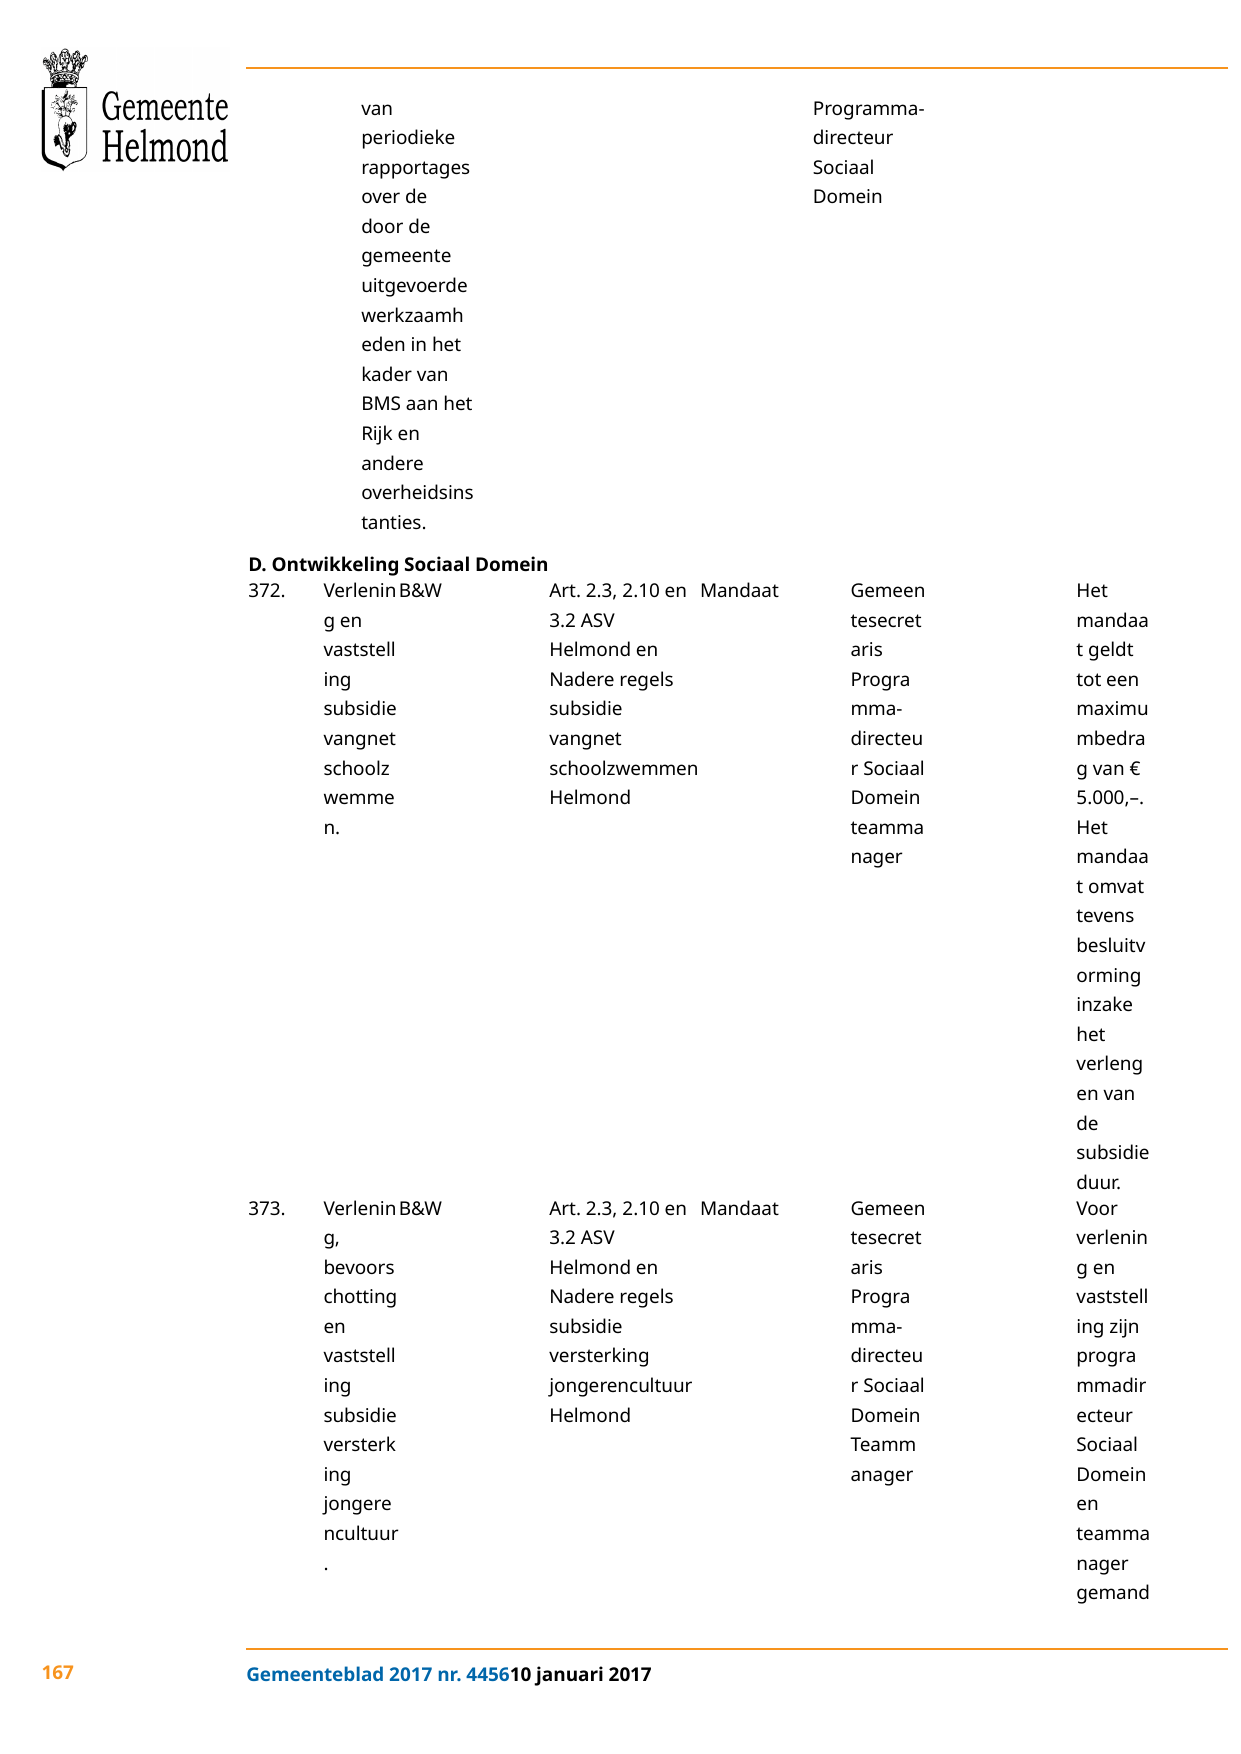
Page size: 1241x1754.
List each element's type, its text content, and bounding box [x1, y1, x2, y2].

table_cell Voor verlening en vaststelling zijn programmadirecteur Sociaal Domein en teammanager gemand [1076, 1195, 1152, 1605]
table_cell [700, 95, 813, 535]
table_cell Verlening, bevoorschotting en vaststelling subsidie versterking jongerencultuur. [323, 1195, 398, 1605]
table_cell [248, 95, 361, 535]
table_cell Programma-directeur Sociaal Domein [813, 95, 926, 535]
text D. Ontwikkeling Sociaal Domein [248, 551, 1152, 577]
table_cell Art. 2.3, 2.10 en 3.2 ASV Helmond en Nadere regels subsidie versterking jongerencultuur Helmond [549, 1195, 700, 1605]
table_cell Mandaat [700, 1195, 850, 1605]
picture [41, 47, 231, 172]
table_cell [926, 1195, 1076, 1605]
table_cell Gemeentesecretaris Programma-directeur Sociaal Domein Teammanager [850, 1195, 926, 1605]
table_header Verlening en vaststelling subsidie vangnet schoolzwemmen. [323, 577, 398, 1195]
table_cell [926, 95, 1038, 535]
table_cell [1039, 95, 1152, 535]
table_header [926, 577, 1076, 1195]
table_header Mandaat [700, 577, 850, 1195]
table_header 372. [248, 577, 323, 1195]
table_header Gemeentesecretaris Programma- directeur Sociaal Domein teammanager [850, 577, 926, 1195]
table_cell [474, 95, 587, 535]
table_header Het mandaat geldt tot een maximumbedrag van € 5.000,–. Het mandaat omvat tevens besluitvorming inzake het verlengen van de subsidieduur. [1076, 577, 1152, 1195]
table_cell 373. [248, 1195, 323, 1605]
table_header B&W [399, 577, 549, 1195]
table_header Art. 2.3, 2.10 en 3.2 ASV Helmond en Nadere regels subsidie vangnet schoolzwemmen Helmond [549, 577, 700, 1195]
table_cell [587, 95, 700, 535]
table_cell van periodieke rapportages over de door de gemeente uitgevoerde werkzaamheden in het kader van BMS aan het Rijk en andere overheidsinstanties. [361, 95, 474, 535]
table_cell B&W [399, 1195, 549, 1605]
